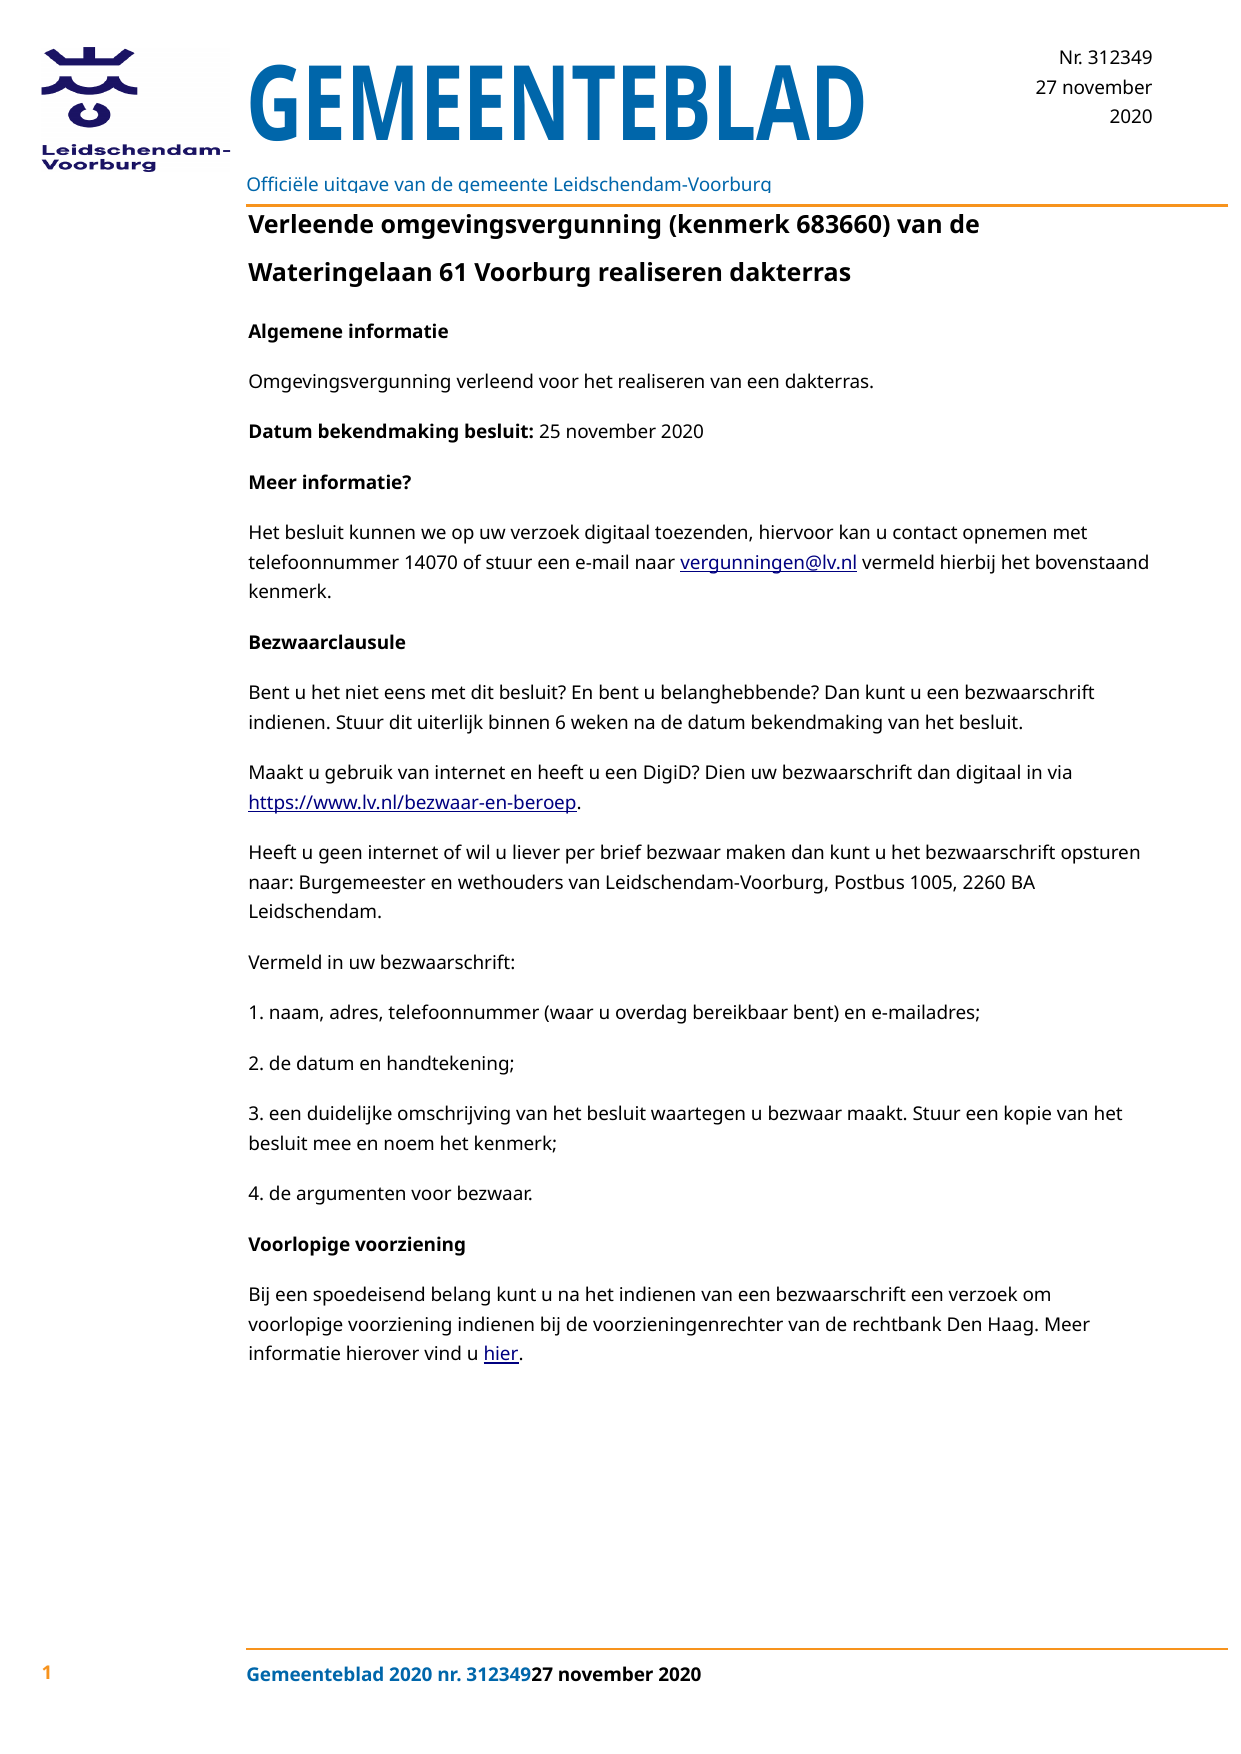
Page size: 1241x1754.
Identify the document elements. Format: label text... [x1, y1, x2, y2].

text Heeft u geen internet of wil u liever per brief bezwaar maken dan kunt u het bezwaarschrift opsturen naar: Burgemeester en wethouders van Leidschendam-Voorburg, Postbus 1005, 2260 BA Leidschendam. [248, 839, 1152, 924]
text 4. de argumenten voor bezwaar. [248, 1180, 1152, 1206]
text Datum bekendmaking besluit: 25 november 2020 [248, 419, 1152, 444]
text 1. naam, adres, telefoonnummer (waar u overdag bereikbaar bent) en e-mailadres; [248, 999, 1152, 1025]
text Maakt u gebruik van internet en heeft u een DigiD? Dien uw bezwaarschrift dan digitaal in via https://www.lv.nl/bezwaar-en-beroep. [248, 759, 1152, 815]
text Vermeld in uw bezwaarschrift: [248, 949, 1152, 975]
text Bent u het niet eens met dit besluit? En bent u belanghebbende? Dan kunt u een bezwaarschrift indienen. Stuur dit uiterlijk binnen 6 weken na de datum bekendmaking van het besluit. [248, 679, 1152, 735]
picture [41, 47, 231, 172]
text Algemene informatie [248, 318, 1152, 344]
text 3. een duidelijke omschrijving van het besluit waartegen u bezwaar maakt. Stuur een kopie van het besluit mee en noem het kenmerk; [248, 1100, 1152, 1156]
text Bij een spoedeisend belang kunt u na het indienen van een bezwaarschrift een verzoek om voorlopige voorziening indienen bij de voorzieningenrechter van de rechtbank Den Haag. Meer informatie hierover vind u hier. [248, 1281, 1152, 1366]
text Meer informatie? [248, 469, 1152, 495]
text Omgevingsvergunning verleend voor het realiseren van een dakterras. [248, 368, 1152, 394]
text 2. de datum en handtekening; [248, 1050, 1152, 1076]
text Het besluit kunnen we op uw verzoek digitaal toezenden, hiervoor kan u contact opnemen met telefoonnummer 14070 of stuur een e-mail naar vergunningen@lv.nl vermeld hierbij het bovenstaand kenmerk. [248, 519, 1152, 604]
text Verleende omgevingsvergunning (kenmerk 683660) van de Wateringelaan 61 Voorburg realiseren dakterras [248, 207, 1152, 288]
text Voorlopige voorziening [248, 1231, 1152, 1257]
text Bezwaarclausule [248, 629, 1152, 655]
